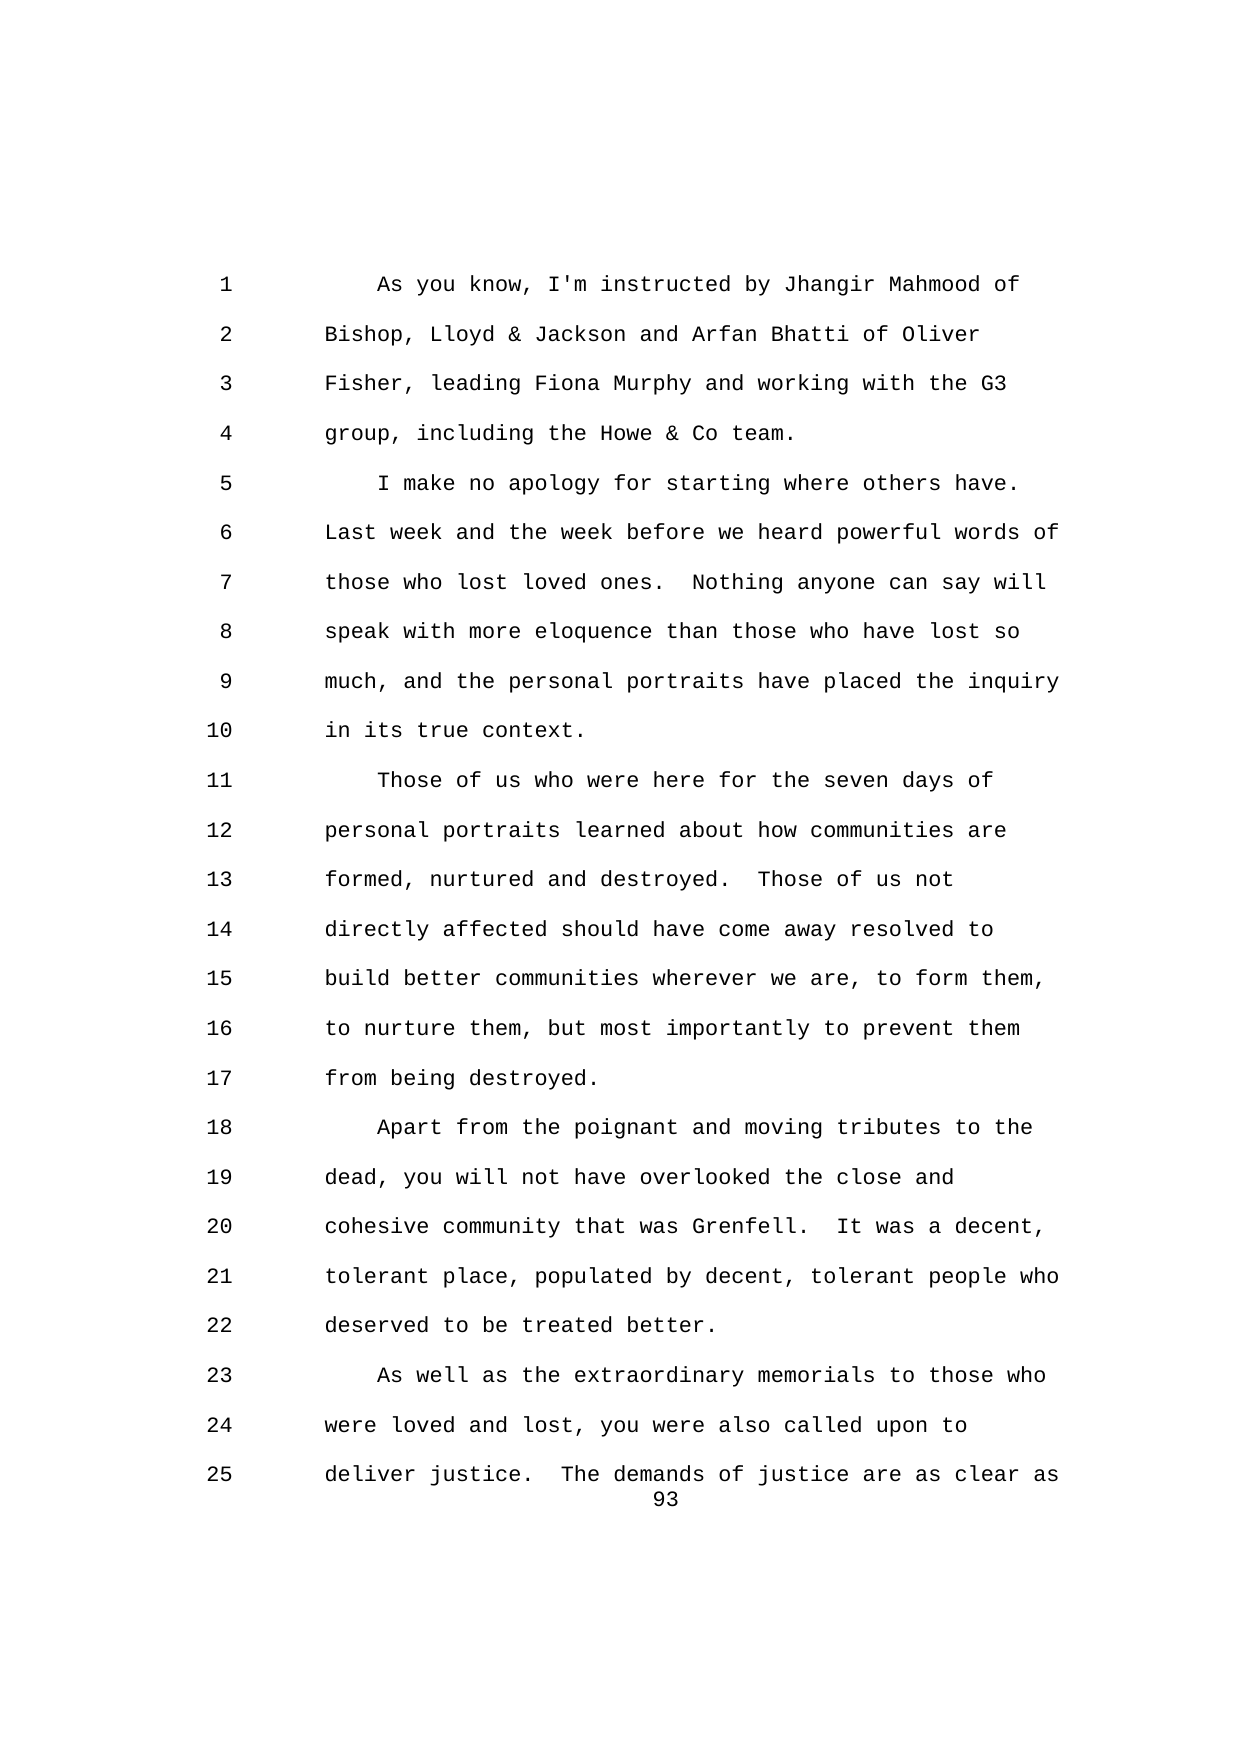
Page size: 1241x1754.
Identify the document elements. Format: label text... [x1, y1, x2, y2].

text 25 deliver justice. The demands of justice are as clear as [75, 1463, 1165, 1488]
text 20 cohesive community that was Grenfell. It was a decent, [75, 1215, 1165, 1240]
text 6 Last week and the week before we heard powerful words of [75, 521, 1165, 546]
text 5 I make no apology for starting where others have. [75, 472, 1165, 496]
text 1 As you know, I'm instructed by Jhangir Mahmood of [75, 273, 1165, 298]
text 17 from being destroyed. [75, 1067, 1165, 1091]
text 93 [75, 1488, 1165, 1513]
text 16 to nurture them, but most importantly to prevent them [75, 1017, 1165, 1042]
text 13 formed, nurtured and destroyed. Those of us not [75, 868, 1165, 893]
text 14 directly affected should have come away resolved to [75, 918, 1165, 943]
text 22 deserved to be treated better. [75, 1314, 1165, 1339]
text 12 personal portraits learned about how communities are [75, 819, 1165, 843]
text 15 build better communities wherever we are, to form them, [75, 967, 1165, 992]
text 8 speak with more eloquence than those who have lost so [75, 620, 1165, 645]
text 18 Apart from the poignant and moving tributes to the [75, 1116, 1165, 1141]
text 9 much, and the personal portraits have placed the inquiry [75, 670, 1165, 695]
text 11 Those of us who were here for the seven days of [75, 769, 1165, 794]
text 7 those who lost loved ones. Nothing anyone can say will [75, 571, 1165, 596]
text 10 in its true context. [75, 719, 1165, 744]
text 21 tolerant place, populated by decent, tolerant people who [75, 1265, 1165, 1290]
text 2 Bishop, Lloyd & Jackson and Arfan Bhatti of Oliver [75, 323, 1165, 348]
text 4 group, including the Howe & Co team. [75, 422, 1165, 447]
text 3 Fisher, leading Fiona Murphy and working with the G3 [75, 372, 1165, 397]
text 23 As well as the extraordinary memorials to those who [75, 1364, 1165, 1389]
text 24 were loved and lost, you were also called upon to [75, 1414, 1165, 1438]
text 19 dead, you will not have overlooked the close and [75, 1166, 1165, 1191]
